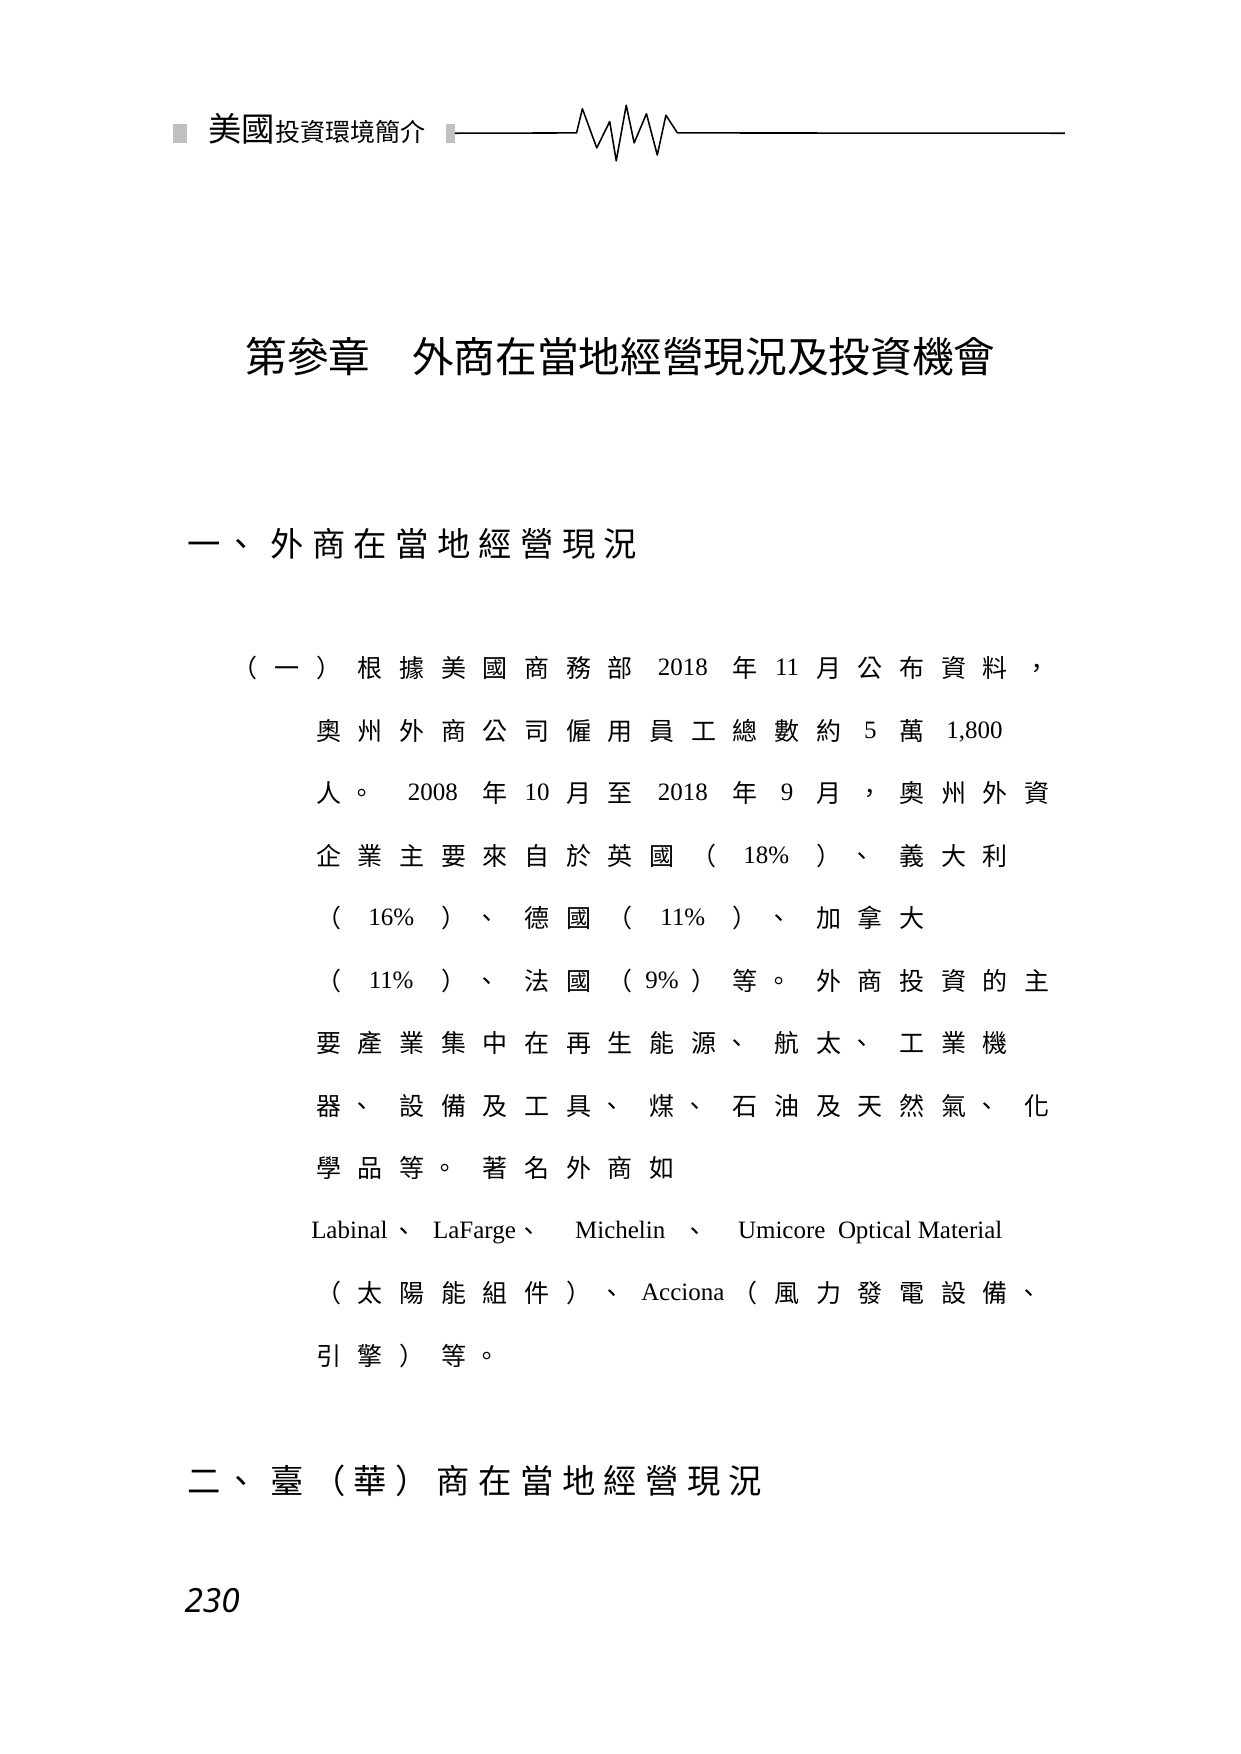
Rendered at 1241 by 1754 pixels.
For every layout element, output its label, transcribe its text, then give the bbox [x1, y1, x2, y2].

text （一）根據美國商務部2018年11月公布資料，奧州外商公司僱用員工總數約5萬1,800人。2008年10月至2018年9月，奧州外資企業主要來自於英國（18%）、義大利（16%）、德國（11%）、加拿大（11%）、法國（9%）等。外商投資的主要產業集中在再生能源、航太、工業機器、設備及工具、煤、石油及天然氣、化學品等。著名外商如Labinal、LaFarge、Michelin、Umicore Optical Material（太陽能組件）、Acciona（風力發電設備、引擎）等。 [207, 625, 1058, 1375]
text 一、外商在當地經營現況 [183, 500, 1058, 563]
text 第參章 外商在當地經營現況及投資機會 [183, 313, 1058, 375]
text 二、臺（華）商在當地經營現況 [183, 1438, 1058, 1500]
